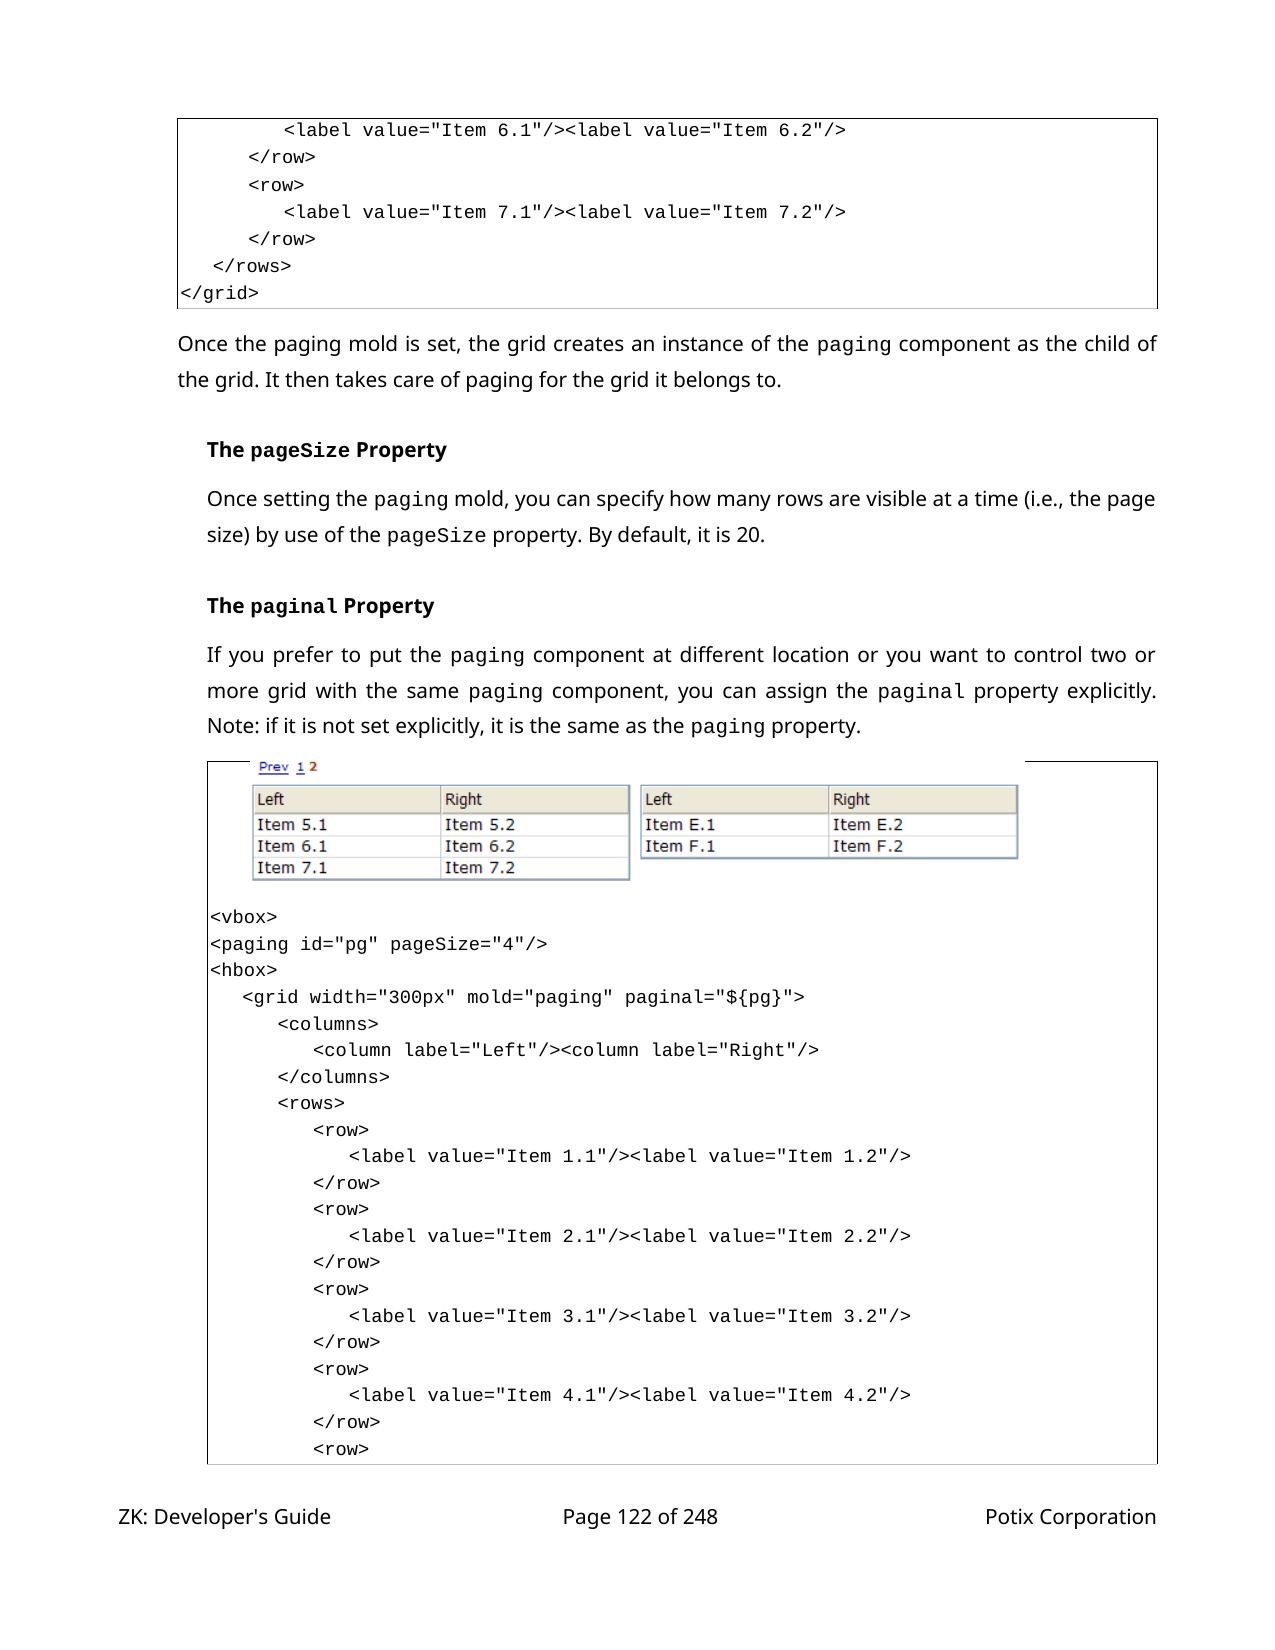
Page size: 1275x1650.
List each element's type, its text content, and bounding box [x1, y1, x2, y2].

text <label value="Item 6.1"/><label value="Item 6.2"/> [178, 119, 1157, 142]
text Once setting the paging mold, you can specify how many rows are visible at a time (i.e., the page size) by use of the pageSize property. By default, it is 20. [207, 484, 1157, 549]
subtitle The paginal Property [207, 591, 1157, 620]
text <row> [178, 172, 1157, 197]
text <label value="Item 7.1"/><label value="Item 7.2"/> [178, 200, 1157, 224]
text </rows> [178, 254, 1157, 278]
text Once the paging mold is set, the grid creates an instance of the paging component as the child of the grid. It then takes care of paging for the grid it belongs to. [177, 329, 1157, 393]
subtitle The pageSize Property [207, 435, 1157, 464]
text If you prefer to put the paging component at different location or you want to control two or more grid with the same paging component, you can assign the paginal property explicitly. Note: if it is not set explicitly, it is the same as the paging property. [207, 640, 1157, 740]
text </row> [178, 227, 1157, 251]
text </grid> [178, 281, 1157, 308]
text <vbox> <paging id="pg" pageSize="4"/> <hbox> <grid width="300px" mold="paging" paginal="${pg}"> <columns> <column label="Left"/><column label="Right"/> </columns> <rows> <row> <label value="Item 1.1"/><label value="Item 1.2"/> </row> <row> <label value="Item 2.1"/><label value="Item 2.2"/> </row> <row> <label value="Item 3.1"/><label value="Item 3.2"/> </row> <row> <label value="Item 4.1"/><label value="Item 4.2"/> </row> <row> [208, 903, 1157, 1464]
picture [250, 757, 1025, 886]
text </row> [178, 145, 1157, 169]
